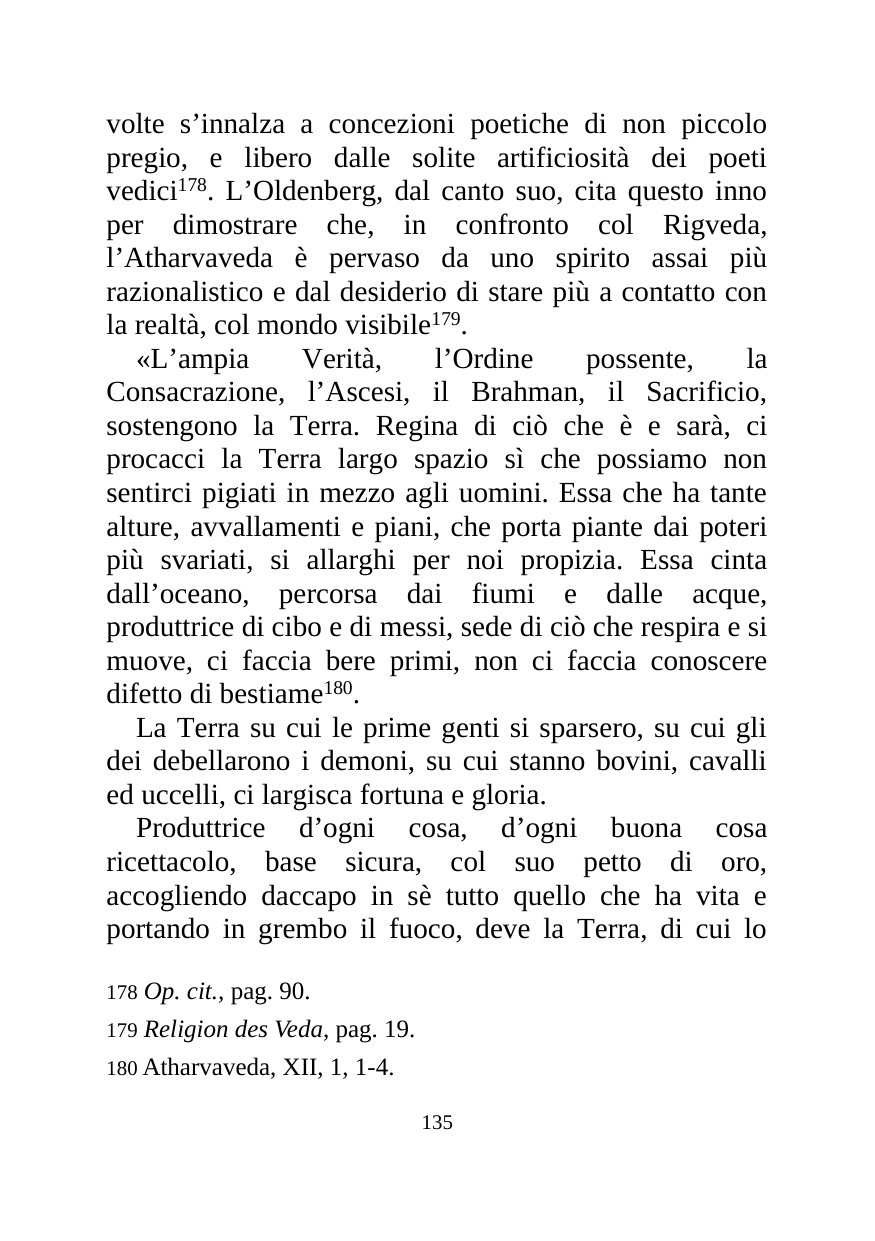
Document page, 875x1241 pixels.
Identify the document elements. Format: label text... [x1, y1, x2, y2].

text volte s’innalza a concezioni poetiche di non piccolo pregio, e libero dalle solite artificiosità dei poeti vedici. L’Oldenberg, dal canto suo, cita questo inno per dimostrare che, in confronto col Rigveda, l’Atharvaveda è pervaso da uno spirito assai più razionalistico e dal desiderio di stare più a contatto con la realtà, col mondo visibile. [106, 106, 768, 341]
text Atharvaveda, XII, 1, 1-4. [106, 1052, 768, 1080]
text Produttrice d’ogni cosa, d’ogni buona cosa ricettacolo, base sicura, col suo petto di oro, accogliendo daccapo in sè tutto quello che ha vita e portando in grembo il fuoco, deve la Terra, di cui lo [106, 811, 768, 945]
text Religion des Veda, pag. 19. [106, 1014, 768, 1043]
text Op. cit., pag. 90. [106, 976, 768, 1005]
text La Terra su cui le prime genti si sparsero, su cui gli dei debellarono i demoni, su cui stanno bovini, cavalli ed uccelli, ci largisca fortuna e gloria. [106, 710, 768, 811]
text «L’ampia Verità, l’Ordine possente, la Consacrazione, l’Ascesi, il Brahman, il Sacrificio, sostengono la Terra. Regina di ciò che è e sarà, ci procacci la Terra largo spazio sì che possiamo non sentirci pigiati in mezzo agli uomini. Essa che ha tante alture, avvallamenti e piani, che porta piante dai poteri più svariati, si allarghi per noi propizia. Essa cinta dall’oceano, percorsa dai fiumi e dalle acque, produttrice di cibo e di messi, sede di ciò che respira e si muove, ci faccia bere primi, non ci faccia conoscere difetto di bestiame. [106, 341, 768, 710]
